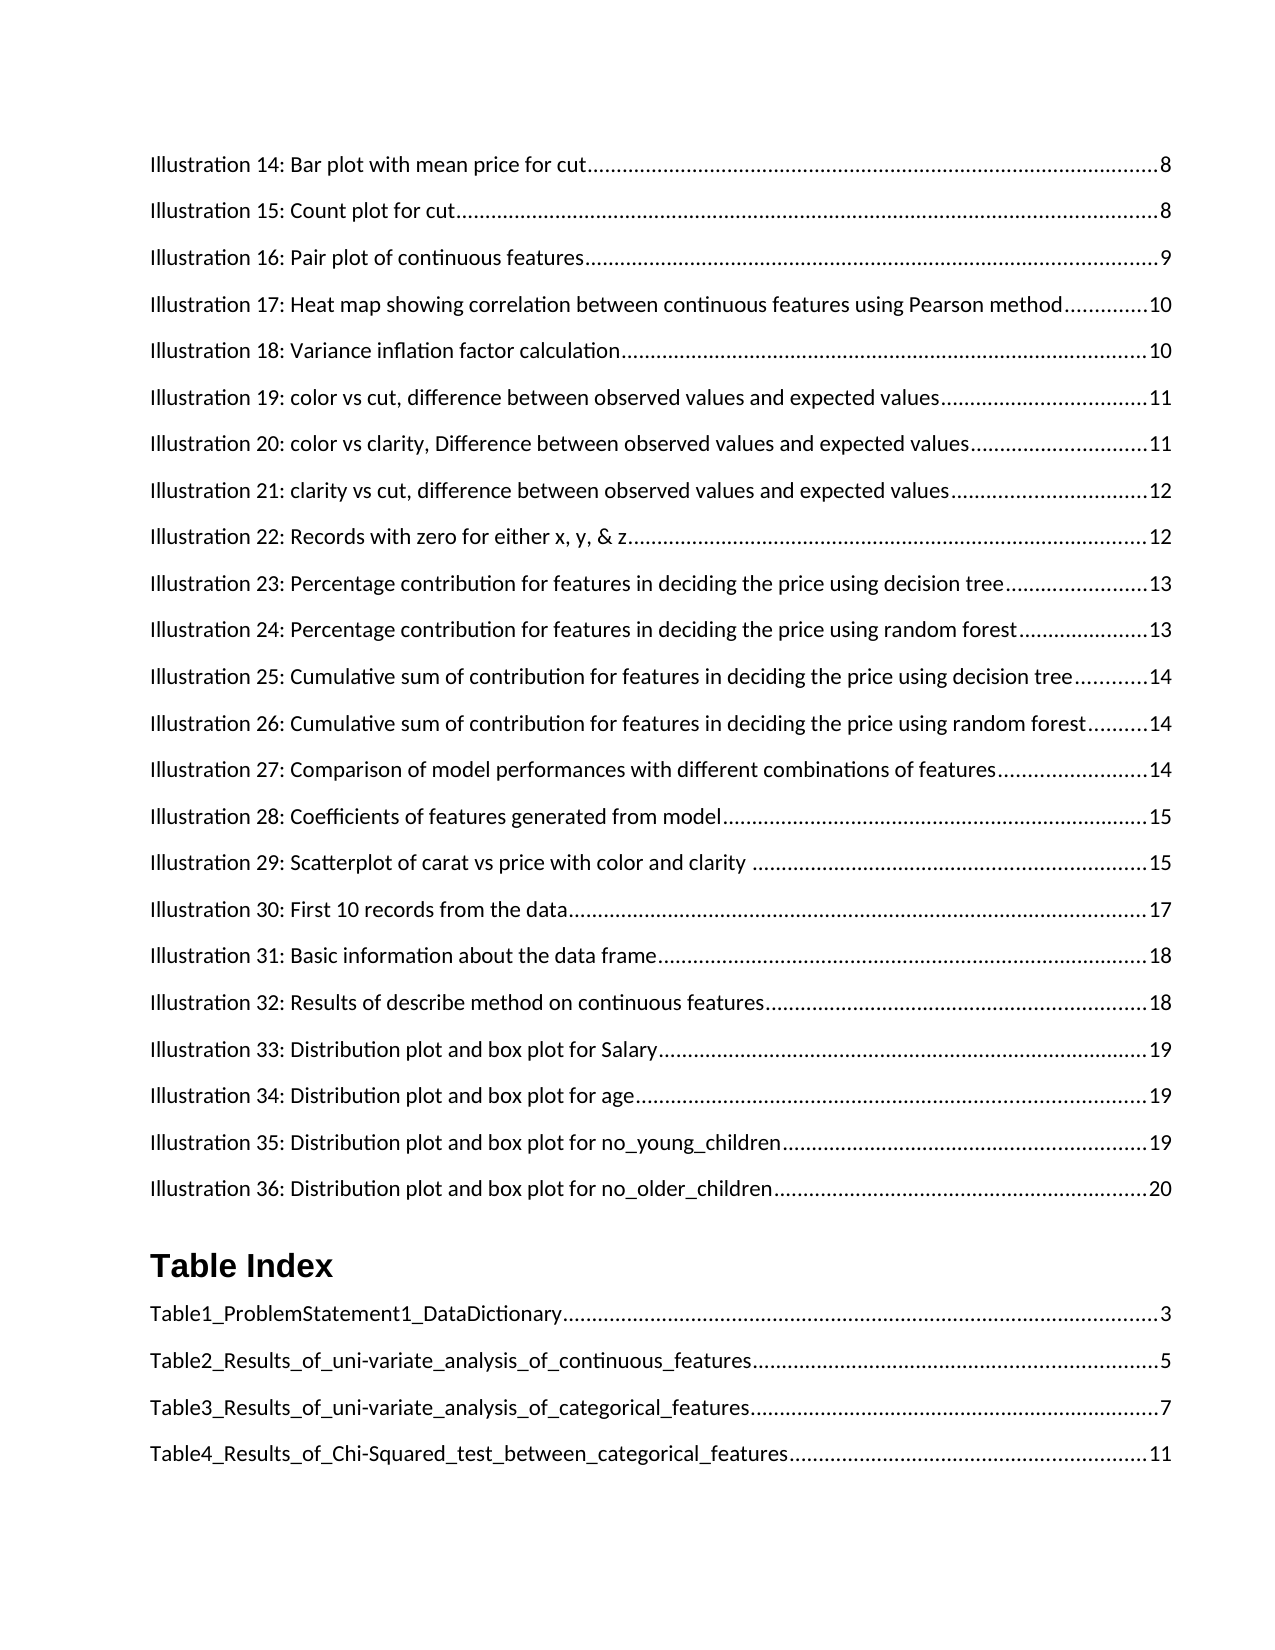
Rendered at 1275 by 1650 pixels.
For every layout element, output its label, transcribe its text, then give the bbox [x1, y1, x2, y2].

text Illustration 24: Percentage contribution for features in deciding the price using random forest 13 [150, 616, 1172, 644]
subtitle Table Index [150, 1246, 1172, 1284]
text Illustration 18: Variance inflation factor calculation 10 [150, 336, 1172, 364]
text Table3_Results_of_uni-variate_analysis_of_categorical_features 7 [150, 1393, 1172, 1421]
text Illustration 14: Bar plot with mean price for cut 8 [150, 150, 1172, 178]
text Illustration 16: Pair plot of continuous features 9 [150, 243, 1172, 271]
text Table4_Results_of_Chi-Squared_test_between_categorical_features 11 [150, 1439, 1172, 1467]
text Illustration 31: Basic information about the data frame 18 [150, 942, 1172, 969]
text Table1_ProblemStatement1_DataDictionary 3 [150, 1299, 1172, 1327]
text Table2_Results_of_uni-variate_analysis_of_continuous_features 5 [150, 1346, 1172, 1374]
text Illustration 30: First 10 records from the data 17 [150, 895, 1172, 923]
text Illustration 19: color vs cut, difference between observed values and expected values 11 [150, 383, 1172, 411]
text Illustration 32: Results of describe method on continuous features 18 [150, 988, 1172, 1016]
text Illustration 26: Cumulative sum of contribution for features in deciding the price using random forest 14 [150, 709, 1172, 737]
text Illustration 35: Distribution plot and box plot for no_young_children 19 [150, 1128, 1172, 1156]
text Illustration 22: Records with zero for either x, y, & z 12 [150, 522, 1172, 551]
text Illustration 21: clarity vs cut, difference between observed values and expected values 12 [150, 476, 1172, 504]
text Illustration 20: color vs clarity, Difference between observed values and expected values 11 [150, 429, 1172, 457]
text Illustration 33: Distribution plot and box plot for Salary 19 [150, 1035, 1172, 1063]
text Illustration 36: Distribution plot and box plot for no_older_children 20 [150, 1174, 1172, 1202]
text Illustration 28: Coefficients of features generated from model 15 [150, 802, 1172, 830]
text Illustration 17: Heat map showing correlation between continuous features using Pearson method 10 [150, 290, 1172, 318]
text Illustration 34: Distribution plot and box plot for age 19 [150, 1081, 1172, 1109]
text Illustration 27: Comparison of model performances with different combinations of features 14 [150, 755, 1172, 783]
text Illustration 25: Cumulative sum of contribution for features in deciding the price using decision tree 14 [150, 662, 1172, 690]
text Illustration 23: Percentage contribution for features in deciding the price using decision tree 13 [150, 569, 1172, 597]
text Illustration 29: Scatterplot of carat vs price with color and clarity 15 [150, 848, 1172, 876]
text Illustration 15: Count plot for cut 8 [150, 197, 1172, 224]
